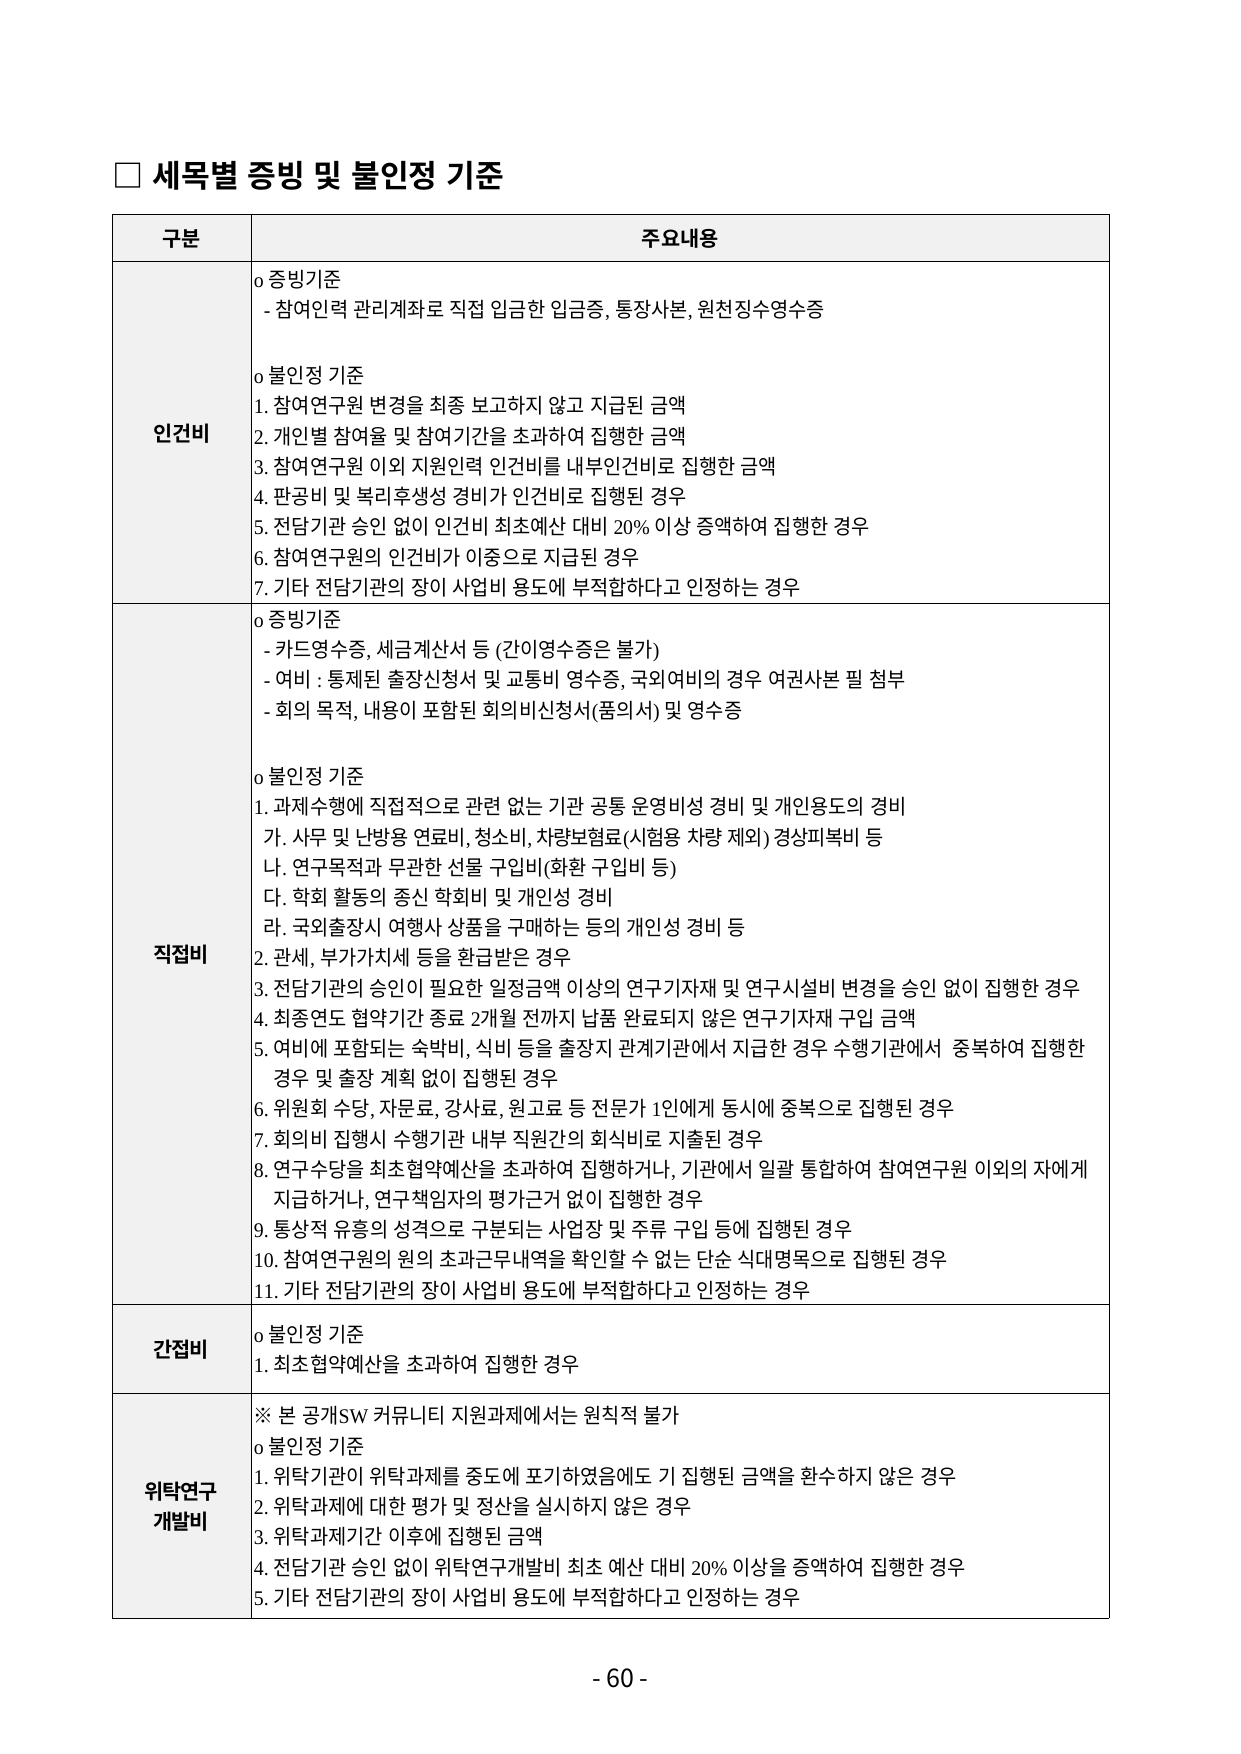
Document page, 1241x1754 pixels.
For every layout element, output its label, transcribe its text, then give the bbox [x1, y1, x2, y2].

text □ 세목별 증빙 및 불인정 기준 [112, 151, 1128, 196]
table_header 구분 [113, 215, 251, 261]
table_cell o 증빙기준 - 카드영수증, 세금계산서 등 (간이영수증은 불가) - 여비 : 통제된 출장신청서 및 교통비 영수증, 국외여비의 경우 여권사본 필 첨부 - 회의 목적, 내용이 포함된 회의비신청서(품의서) 및 영수증 o 불인정 기준 1. 과제수행에 직접적으로 관련 없는 기관 공통 운영비성 경비 및 개인용도의 경비 가. 사무 및 난방용 연료비, 청소비, 차량보혐료(시험용 차량 제외) 경상피복비 등 나. 연구목적과 무관한 선물 구입비(화환 구입비 등) 다. 학회 활동의 종신 학회비 및 개인성 경비 라. 국외출장시 여행사 상품을 구매하는 등의 개인성 경비 등 2. 관세, 부가가치세 등을 환급받은 경우 3. 전담기관의 승인이 필요한 일정금액 이상의 연구기자재 및 연구시설비 변경을 승인 없이 집행한 경우 4. 최종연도 협약기간 종료 2개월 전까지 납품 완료되지 않은 연구기자재 구입 금액 5. 여비에 포함되는 숙박비, 식비 등을 출장지 관계기관에서 지급한 경우 수행기관에서 중복하여 집행한 경우 및 출장 계획 없이 집행된 경우 6. 위원회 수당, 자문료, 강사료, 원고료 등 전문가 1인에게 동시에 중복으로 집행된 경우 7. 회의비 집행시 수행기관 내부 직원간의 회식비로 지출된 경우 8. 연구수당을 최초협약예산을 초과하여 집행하거나, 기관에서 일괄 통합하여 참여연구원 이외의 자에게 지급하거나, 연구책임자의 평가근거 없이 집행한 경우 9. 통상적 유흥의 성격으로 구분되는 사업장 및 주류 구입 등에 집행된 경우 10. 참여연구원의 원의 초과근무내역을 확인할 수 없는 단순 식대명목으로 집행된 경우 11. 기타 전담기관의 장이 사업비 용도에 부적합하다고 인정하는 경우 [252, 604, 1109, 1304]
table_cell 직접비 [113, 604, 251, 1304]
table_header 주요내용 [252, 215, 1109, 261]
table_cell o 증빙기준 - 참여인력 관리계좌로 직접 입금한 입금증, 통장사본, 원천징수영수증 o 불인정 기준 1. 참여연구원 변경을 최종 보고하지 않고 지급된 금액 2. 개인별 참여율 및 참여기간을 초과하여 집행한 금액 3. 참여연구원 이외 지원인력 인건비를 내부인건비로 집행한 금액 4. 판공비 및 복리후생성 경비가 인건비로 집행된 경우 5. 전담기관 승인 없이 인건비 최초예산 대비 20% 이상 증액하여 집행한 경우 6. 참여연구원의 인건비가 이중으로 지급된 경우 7. 기타 전담기관의 장이 사업비 용도에 부적합하다고 인정하는 경우 [252, 262, 1109, 603]
table_cell o 불인정 기준 1. 최초협약예산을 초과하여 집행한 경우 [252, 1305, 1109, 1393]
table_cell 간접비 [113, 1305, 251, 1393]
table_cell 인건비 [113, 262, 251, 603]
table_cell 위탁연구 개발비 [113, 1394, 251, 1618]
table_cell ※ 본 공개SW 커뮤니티 지원과제에서는 원칙적 불가 o 불인정 기준 1. 위탁기관이 위탁과제를 중도에 포기하였음에도 기 집행된 금액을 환수하지 않은 경우 2. 위탁과제에 대한 평가 및 정산을 실시하지 않은 경우 3. 위탁과제기간 이후에 집행된 금액 4. 전담기관 승인 없이 위탁연구개발비 최초 예산 대비 20% 이상을 증액하여 집행한 경우 5. 기타 전담기관의 장이 사업비 용도에 부적합하다고 인정하는 경우 [252, 1394, 1109, 1618]
